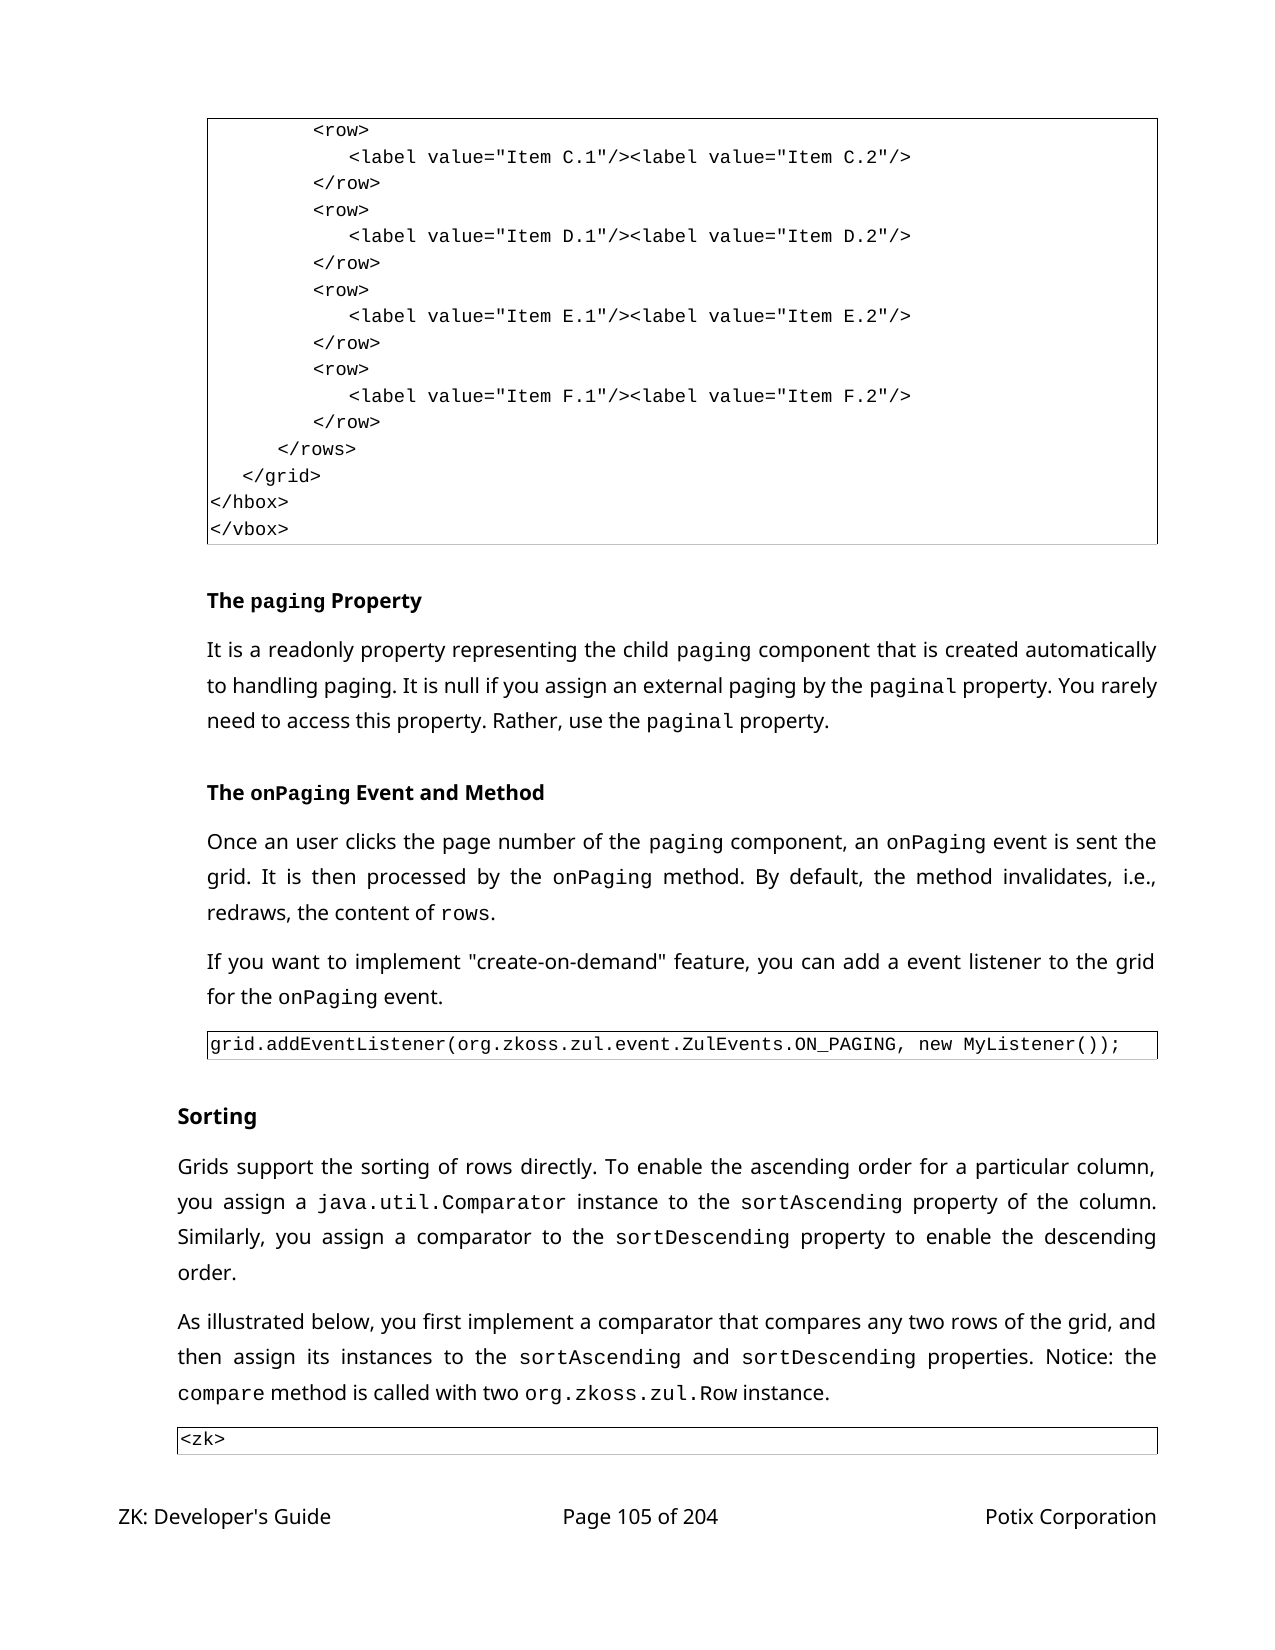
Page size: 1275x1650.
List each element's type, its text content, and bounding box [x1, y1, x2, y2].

subtitle The onPaging Event and Method [207, 778, 1157, 806]
text If you want to implement "create-on-demand" feature, you can add a event listener to the grid for the onPaging event. [207, 947, 1157, 1011]
text <row> <label value="Item C.1"/><label value="Item C.2"/> </row> <row> <label value="Item D.1"/><label value="Item D.2"/> </row> <row> <label value="Item E.1"/><label value="Item E.2"/> </row> <row> <label value="Item F.1"/><label value="Item F.2"/> </row> </rows> </grid> </hbox> </vbox> [208, 119, 1157, 544]
text <zk> [178, 1428, 1157, 1454]
text Grids support the sorting of rows directly. To enable the ascending order for a particular column, you assign a java.util.Comparator instance to the sortAscending property of the column. Similarly, you assign a comparator to the sortDescending property to enable the descending order. [177, 1152, 1157, 1286]
subtitle The paging Property [207, 586, 1157, 615]
text Once an user clicks the page number of the paging component, an onPaging event is sent the grid. It is then processed by the onPaging method. By default, the method invalidates, i.e., redraws, the content of rows. [207, 827, 1157, 926]
subtitle Sorting [177, 1101, 1157, 1131]
text It is a readonly property representing the child paging component that is created automatically to handling paging. It is null if you assign an external paging by the paginal property. You rarely need to access this property. Rather, use the paginal property. [207, 636, 1157, 735]
text As illustrated below, you first implement a comparator that compares any two rows of the grid, and then assign its instances to the sortAscending and sortDescending properties. Notice: the compare method is called with two org.zkoss.zul.Row instance. [177, 1307, 1157, 1406]
text grid.addEventListener(org.zkoss.zul.event.ZulEvents.ON_PAGING, new MyListener()); [208, 1032, 1157, 1059]
